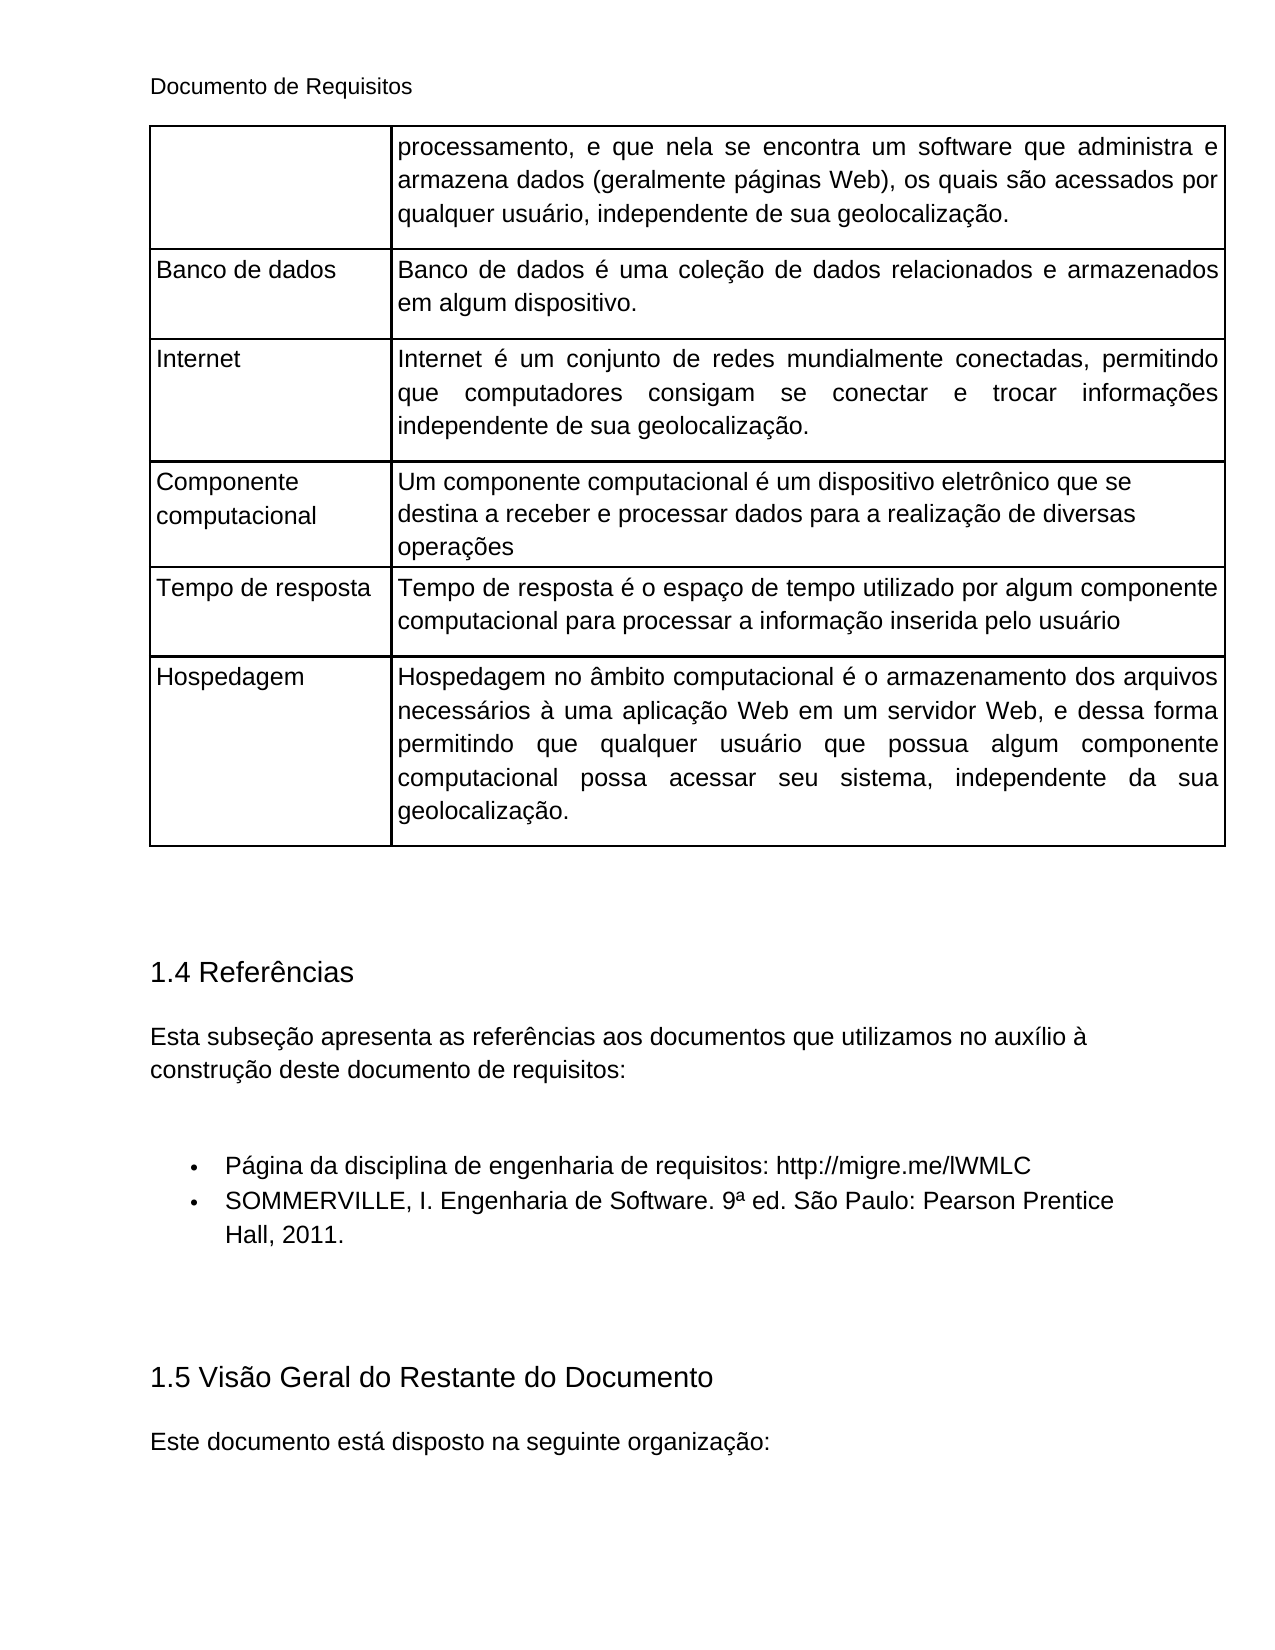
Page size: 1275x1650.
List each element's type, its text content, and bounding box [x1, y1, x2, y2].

list Página da disciplina de engenharia de requisitos: http://migre.me/lWMLC [187, 1152, 1125, 1181]
subtitle 1.5 Visão Geral do Restante do Documento [150, 1361, 1125, 1394]
list SOMMERVILLE, I. Engenharia de Software. 9ª ed. São Paulo: Pearson Prentice Hall, 2011. [187, 1186, 1125, 1249]
table_cell processamento, e que nela se encontra um software que administra e armazena dados (geralmente páginas Web), os quais são acessados por qualquer usuário, independente de sua geolocalização. [393, 127, 1224, 248]
table_cell Componente computacional [151, 463, 390, 566]
table_cell Hospedagem no âmbito computacional é o armazenamento dos arquivos necessários à uma aplicação Web em um servidor Web, e dessa forma permitindo que qualquer usuário que possua algum componente computacional possa acessar seu sistema, independente da sua geolocalização. [393, 658, 1224, 845]
table_cell [151, 127, 390, 248]
table_cell Tempo de resposta [151, 568, 390, 655]
table_cell Tempo de resposta é o espaço de tempo utilizado por algum componente computacional para processar a informação inserida pelo usuário [393, 568, 1224, 655]
table_cell Banco de dados é uma coleção de dados relacionados e armazenados em algum dispositivo. [393, 250, 1224, 337]
table_cell Banco de dados [151, 250, 390, 337]
table_cell Hospedagem [151, 658, 390, 845]
text Esta subseção apresenta as referências aos documentos que utilizamos no auxílio à construção deste documento de requisitos: [150, 1022, 1125, 1084]
table_cell Internet [151, 340, 390, 460]
text Este documento está disposto na seguinte organização: [150, 1428, 1125, 1456]
subtitle 1.4 Referências [150, 956, 1125, 988]
table_cell Internet é um conjunto de redes mundialmente conectadas, permitindo que computadores consigam se conectar e trocar informações independente de sua geolocalização. [393, 340, 1224, 460]
table_cell Um componente computacional é um dispositivo eletrônico que se destina a receber e processar dados para a realização de diversas operações [393, 463, 1224, 566]
